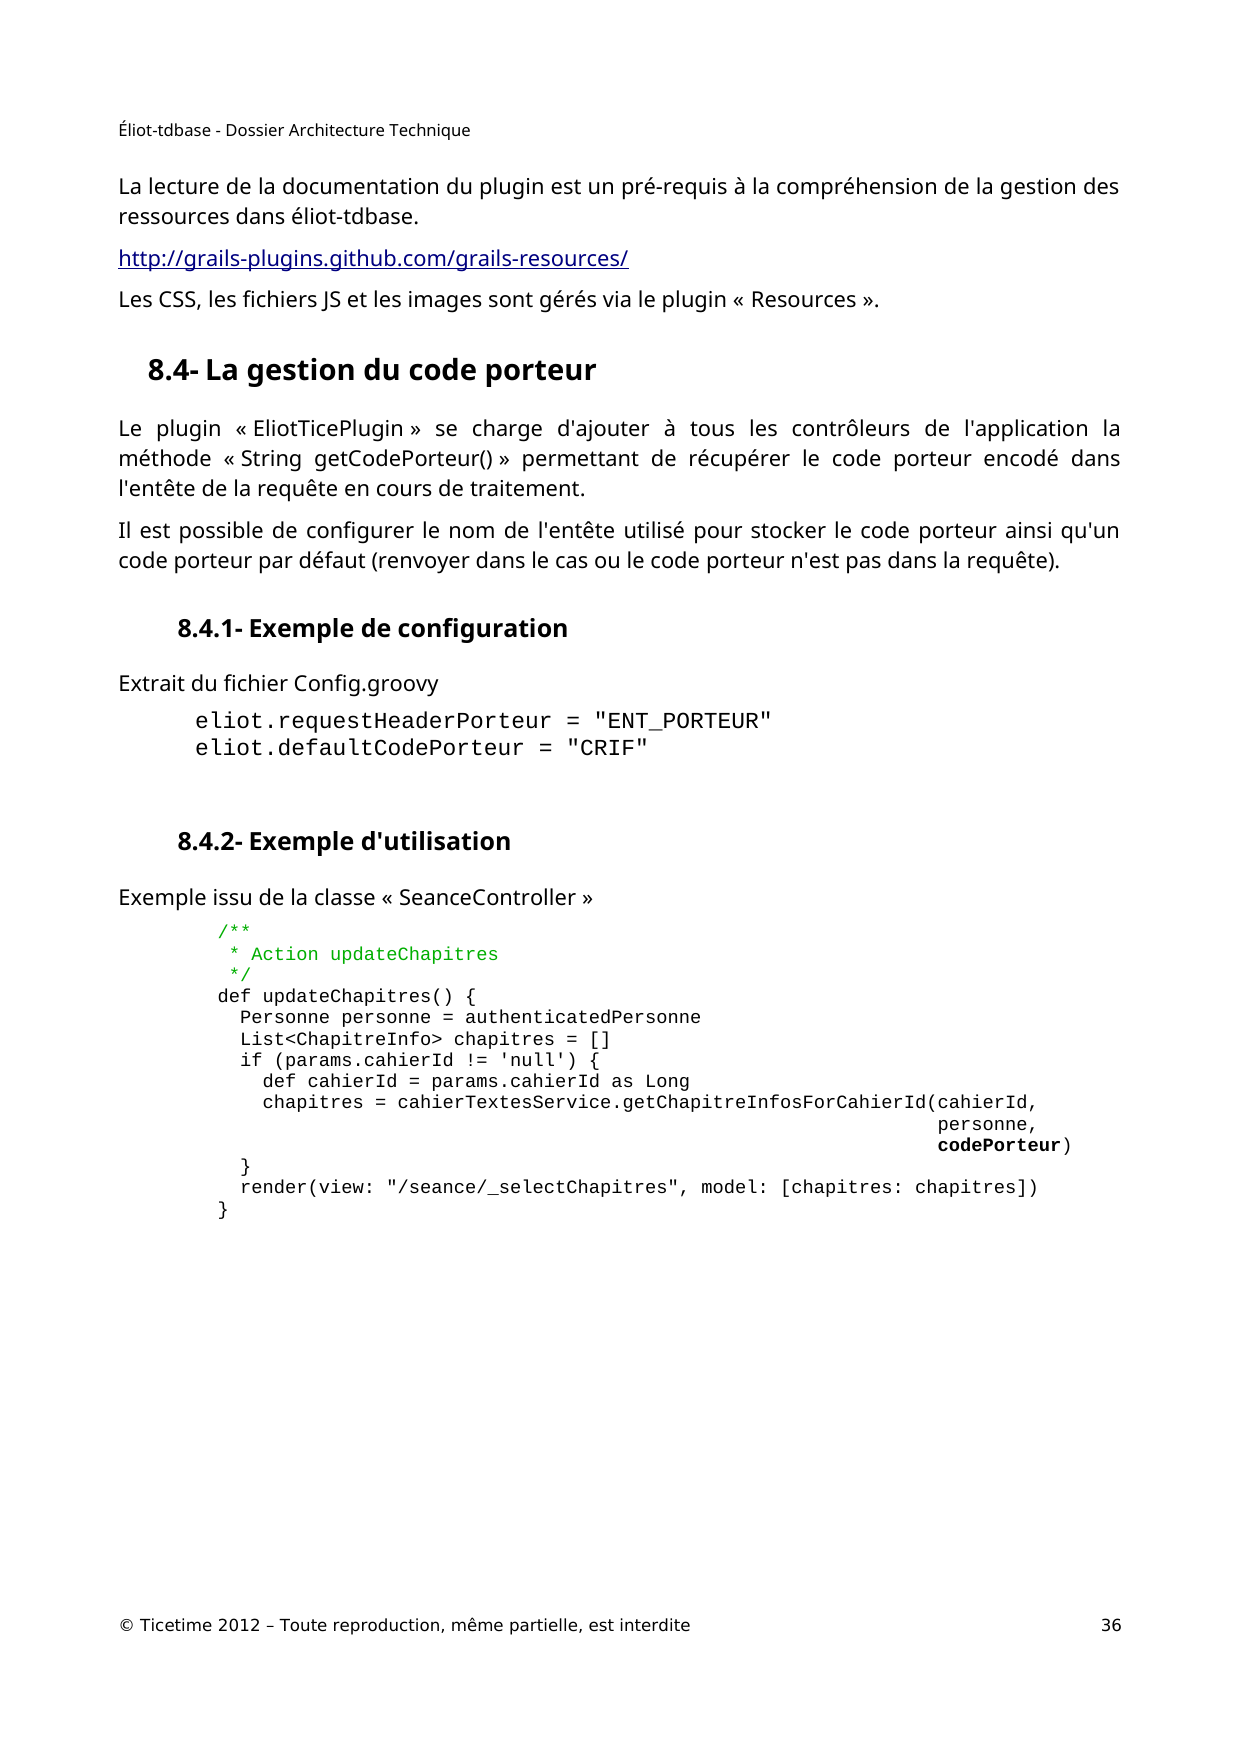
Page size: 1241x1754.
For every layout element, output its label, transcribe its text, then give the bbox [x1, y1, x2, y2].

text def updateChapitres() { [195, 987, 1122, 1008]
text codePorteur) [195, 1136, 1122, 1157]
text Exemple issu de la classe « SeanceController » [118, 881, 1122, 911]
text */ [195, 966, 1122, 987]
text Il est possible de configurer le nom de l'entête utilisé pour stocker le code porteur ainsi qu'un code porteur par défaut (renvoyer dans le cas ou le code porteur n'est pas dans la requête). [118, 515, 1122, 575]
text Extrait du fichier Config.groovy [118, 668, 1122, 698]
text eliot.requestHeaderPorteur = "ENT_PORTEUR" [195, 709, 1122, 736]
subtitle Exemple d'utilisation [118, 824, 1122, 858]
text eliot.defaultCodePorteur = "CRIF" [195, 736, 1122, 762]
text Les CSS, les fichiers JS et les images sont gérés via le plugin « Resources ». [118, 284, 1122, 314]
text * Action updateChapitres [195, 944, 1122, 966]
text Personne personne = authenticatedPersonne [195, 1008, 1122, 1029]
subtitle Exemple de configuration [118, 610, 1122, 644]
text chapitres = cahierTextesService.getChapitreInfosForCahierId(cahierId, [195, 1093, 1122, 1114]
text List<ChapitreInfo> chapitres = [] [195, 1029, 1122, 1051]
text http://grails-plugins.github.com/grails-resources/ [118, 242, 1122, 272]
text } [195, 1157, 1122, 1178]
text if (params.cahierId != 'null') { [195, 1051, 1122, 1072]
text } [195, 1199, 1122, 1221]
subtitle La gestion du code porteur [118, 349, 1122, 389]
text render(view: "/seance/_selectChapitres", model: [chapitres: chapitres]) [195, 1178, 1122, 1199]
text Le plugin « EliotTicePlugin » se charge d'ajouter à tous les contrôleurs de l'application la méthode « String getCodePorteur() » permettant de récupérer le code porteur encodé dans l'entête de la requête en cours de traitement. [118, 413, 1122, 503]
text /** [195, 923, 1122, 944]
text La lecture de la documentation du plugin est un pré-requis à la compréhension de la gestion des ressources dans éliot-tdbase. [118, 171, 1122, 231]
text personne, [195, 1114, 1122, 1136]
text def cahierId = params.cahierId as Long [195, 1072, 1122, 1093]
